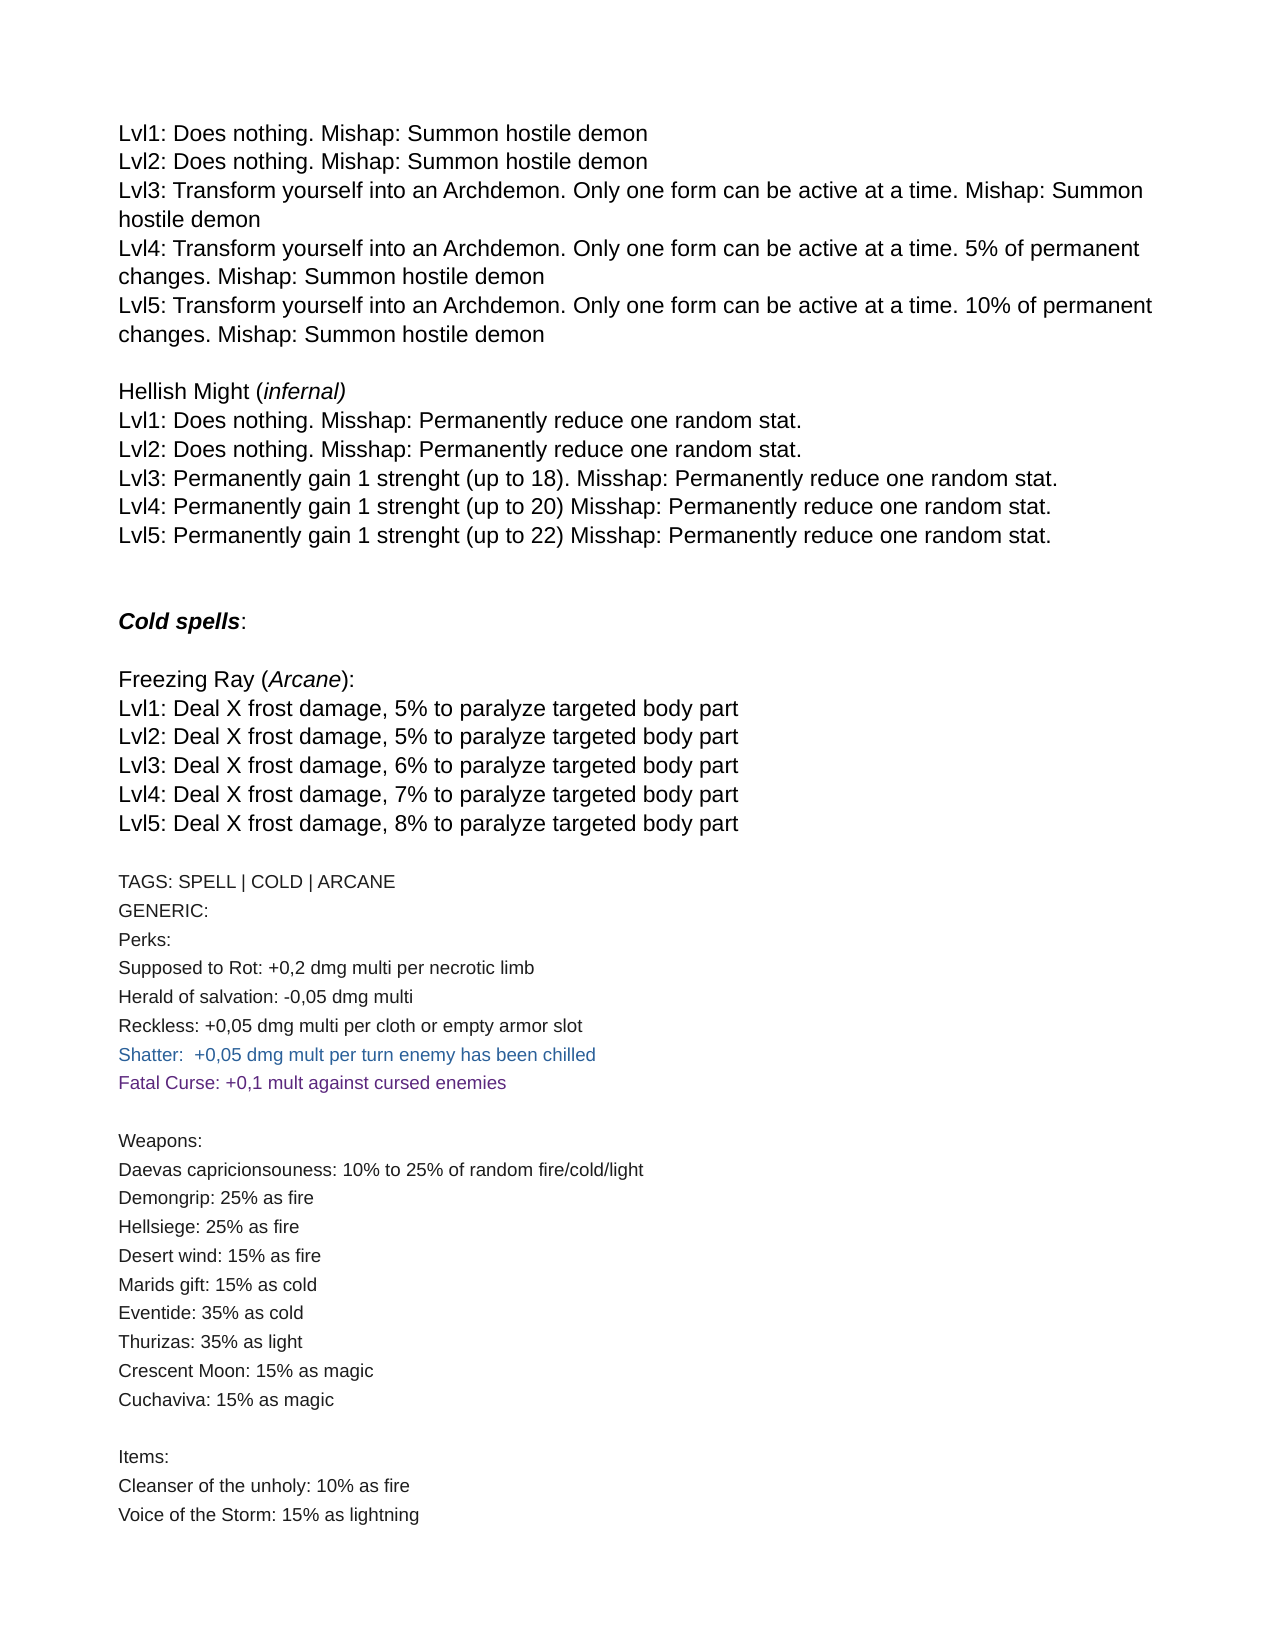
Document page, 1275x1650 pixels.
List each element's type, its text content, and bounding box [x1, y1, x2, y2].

text Cleanser of the unholy: 10% as fire [118, 1469, 1157, 1498]
text Cold spells: Freezing Ray (Arcane): Lvl1: Deal X frost damage, 5% to paralyze targeted body part Lvl2: Deal X frost damage, 5% to paralyze targeted body part Lvl3: Deal X frost damage, 6% to paralyze targeted body part Lvl4: Deal X frost damage, 7% to paralyze targeted body part Lvl5: Deal X frost damage, 8% to paralyze targeted body part [118, 607, 1157, 837]
text Hellish Might (infernal) Lvl1: Does nothing. Misshap: Permanently reduce one random stat. [118, 377, 1157, 434]
text Eventide: 35% as cold [118, 1297, 1157, 1326]
text Weapons: [118, 1124, 1157, 1153]
text Herald of salvation: -0,05 dmg multi [118, 981, 1157, 1009]
text Lvl2: Does nothing. Misshap: Permanently reduce one random stat. Lvl3: Permanently gain 1 strenght (up to 18). Misshap: Permanently reduce one random stat. Lvl4: Permanently gain 1 strenght (up to 20) Misshap: Permanently reduce one random stat. Lvl5: Permanently gain 1 strenght (up to 22) Misshap: Permanently reduce one random stat. [118, 434, 1157, 549]
text Items: [118, 1441, 1157, 1469]
text Shatter: +0,05 dmg mult per turn enemy has been chilled [118, 1038, 1157, 1067]
text Lvl1: Does nothing. Mishap: Summon hostile demon Lvl2: Does nothing. Mishap: Summon hostile demon Lvl3: Transform yourself into an Archdemon. Only one form can be active at a time. Mishap: Summon hostile demon Lvl4: Transform yourself into an Archdemon. Only one form can be active at a time. 5% of permanent changes. Mishap: Summon hostile demon Lvl5: Transform yourself into an Archdemon. Only one form can be active at a time. 10% of permanent changes. Mishap: Summon hostile demon [118, 118, 1157, 377]
text Thurizas: 35% as light [118, 1326, 1157, 1354]
text Voice of the Storm: 15% as lightning [118, 1498, 1157, 1527]
text Demongrip: 25% as fire [118, 1182, 1157, 1211]
text Daevas capricionsouness: 10% to 25% of random fire/cold/light [118, 1153, 1157, 1182]
text Reckless: +0,05 dmg multi per cloth or empty armor slot [118, 1009, 1157, 1038]
text Desert wind: 15% as fire [118, 1239, 1157, 1268]
text Supposed to Rot: +0,2 dmg multi per necrotic limb [118, 952, 1157, 981]
text TAGS: SPELL | COLD | ARCANE GENERIC: Perks: [118, 866, 1157, 952]
text Cuchaviva: 15% as magic [118, 1383, 1157, 1412]
text Marids gift: 15% as cold [118, 1268, 1157, 1297]
text Hellsiege: 25% as fire [118, 1211, 1157, 1239]
text Crescent Moon: 15% as magic [118, 1354, 1157, 1383]
text Fatal Curse: +0,1 mult against cursed enemies [118, 1067, 1157, 1096]
